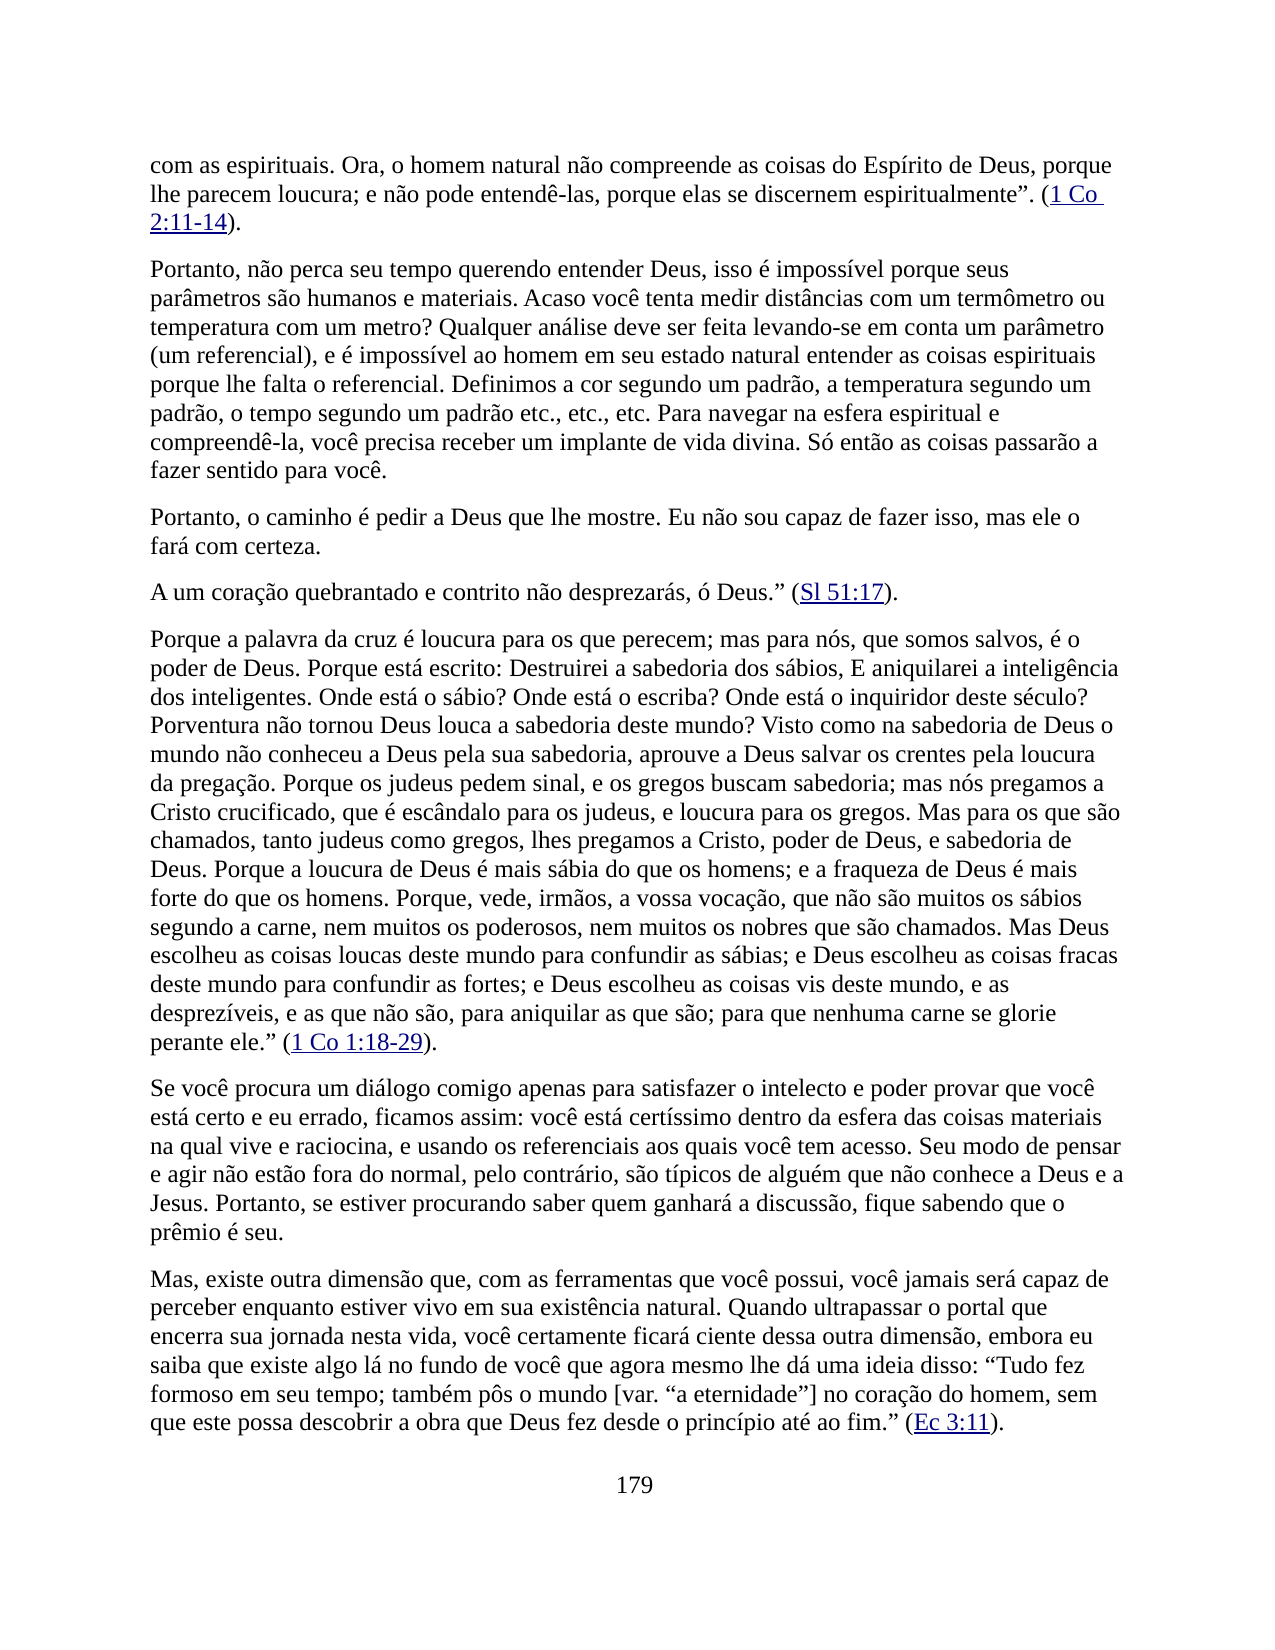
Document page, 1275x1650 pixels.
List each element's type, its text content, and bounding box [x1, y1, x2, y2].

text Se você procura um diálogo comigo apenas para satisfazer o intelecto e poder provar que você está certo e eu errado, ficamos assim: você está certíssimo dentro da esfera das coisas materiais na qual vive e raciocina, e usando os referenciais aos quais você tem acesso. Seu modo de pensar e agir não estão fora do normal, pelo contrário, são típicos de alguém que não conhece a Deus e a Jesus. Portanto, se estiver procurando saber quem ganhará a discussão, fique sabendo que o prêmio é seu. [150, 1073, 1125, 1246]
text A um coração quebrantado e contrito não desprezarás, ó Deus.” (Sl 51:17). [150, 577, 1125, 606]
text Porque a palavra da cruz é loucura para os que perecem; mas para nós, que somos salvos, é o poder de Deus. Porque está escrito: Destruirei a sabedoria dos sábios, E aniquilarei a inteligência dos inteligentes. Onde está o sábio? Onde está o escriba? Onde está o inquiridor deste século? Porventura não tornou Deus louca a sabedoria deste mundo? Visto como na sabedoria de Deus o mundo não conheceu a Deus pela sua sabedoria, aprouve a Deus salvar os crentes pela loucura da pregação. Porque os judeus pedem sinal, e os gregos buscam sabedoria; mas nós pregamos a Cristo crucificado, que é escândalo para os judeus, e loucura para os gregos. Mas para os que são chamados, tanto judeus como gregos, lhes pregamos a Cristo, poder de Deus, e sabedoria de Deus. Porque a loucura de Deus é mais sábia do que os homens; e a fraqueza de Deus é mais forte do que os homens. Porque, vede, irmãos, a vossa vocação, que não são muitos os sábios segundo a carne, nem muitos os poderosos, nem muitos os nobres que são chamados. Mas Deus escolheu as coisas loucas deste mundo para confundir as sábias; e Deus escolheu as coisas fracas deste mundo para confundir as fortes; e Deus escolheu as coisas vis deste mundo, e as desprezíveis, e as que não são, para aniquilar as que são; para que nenhuma carne se glorie perante ele.” (1 Co 1:18-29). [150, 624, 1125, 1055]
text com as espirituais. Ora, o homem natural não compreende as coisas do Espírito de Deus, porque lhe parecem loucura; e não pode entendê-las, porque elas se discernem espiritualmente”. (1 Co 2:11-14). [150, 150, 1125, 236]
text Mas, existe outra dimensão que, com as ferramentas que você possui, você jamais será capaz de perceber enquanto estiver vivo em sua existência natural. Quando ultrapassar o portal que encerra sua jornada nesta vida, você certamente ficará ciente dessa outra dimensão, embora eu saiba que existe algo lá no fundo de você que agora mesmo lhe dá uma ideia disso: “Tudo fez formoso em seu tempo; também pôs o mundo [var. “a eternidade”] no coração do homem, sem que este possa descobrir a obra que Deus fez desde o princípio até ao fim.” (Ec 3:11). [150, 1264, 1125, 1436]
text Portanto, não perca seu tempo querendo entender Deus, isso é impossível porque seus parâmetros são humanos e materiais. Acaso você tenta medir distâncias com um termômetro ou temperatura com um metro? Qualquer análise deve ser feita levando-se em conta um parâmetro (um referencial), e é impossível ao homem em seu estado natural entender as coisas espirituais porque lhe falta o referencial. Definimos a cor segundo um padrão, a temperatura segundo um padrão, o tempo segundo um padrão etc., etc., etc. Para navegar na esfera espiritual e compreendê-la, você precisa receber um implante de vida divina. Só então as coisas passarão a fazer sentido para você. [150, 254, 1125, 484]
text Portanto, o caminho é pedir a Deus que lhe mostre. Eu não sou capaz de fazer isso, mas ele o fará com certeza. [150, 502, 1125, 559]
